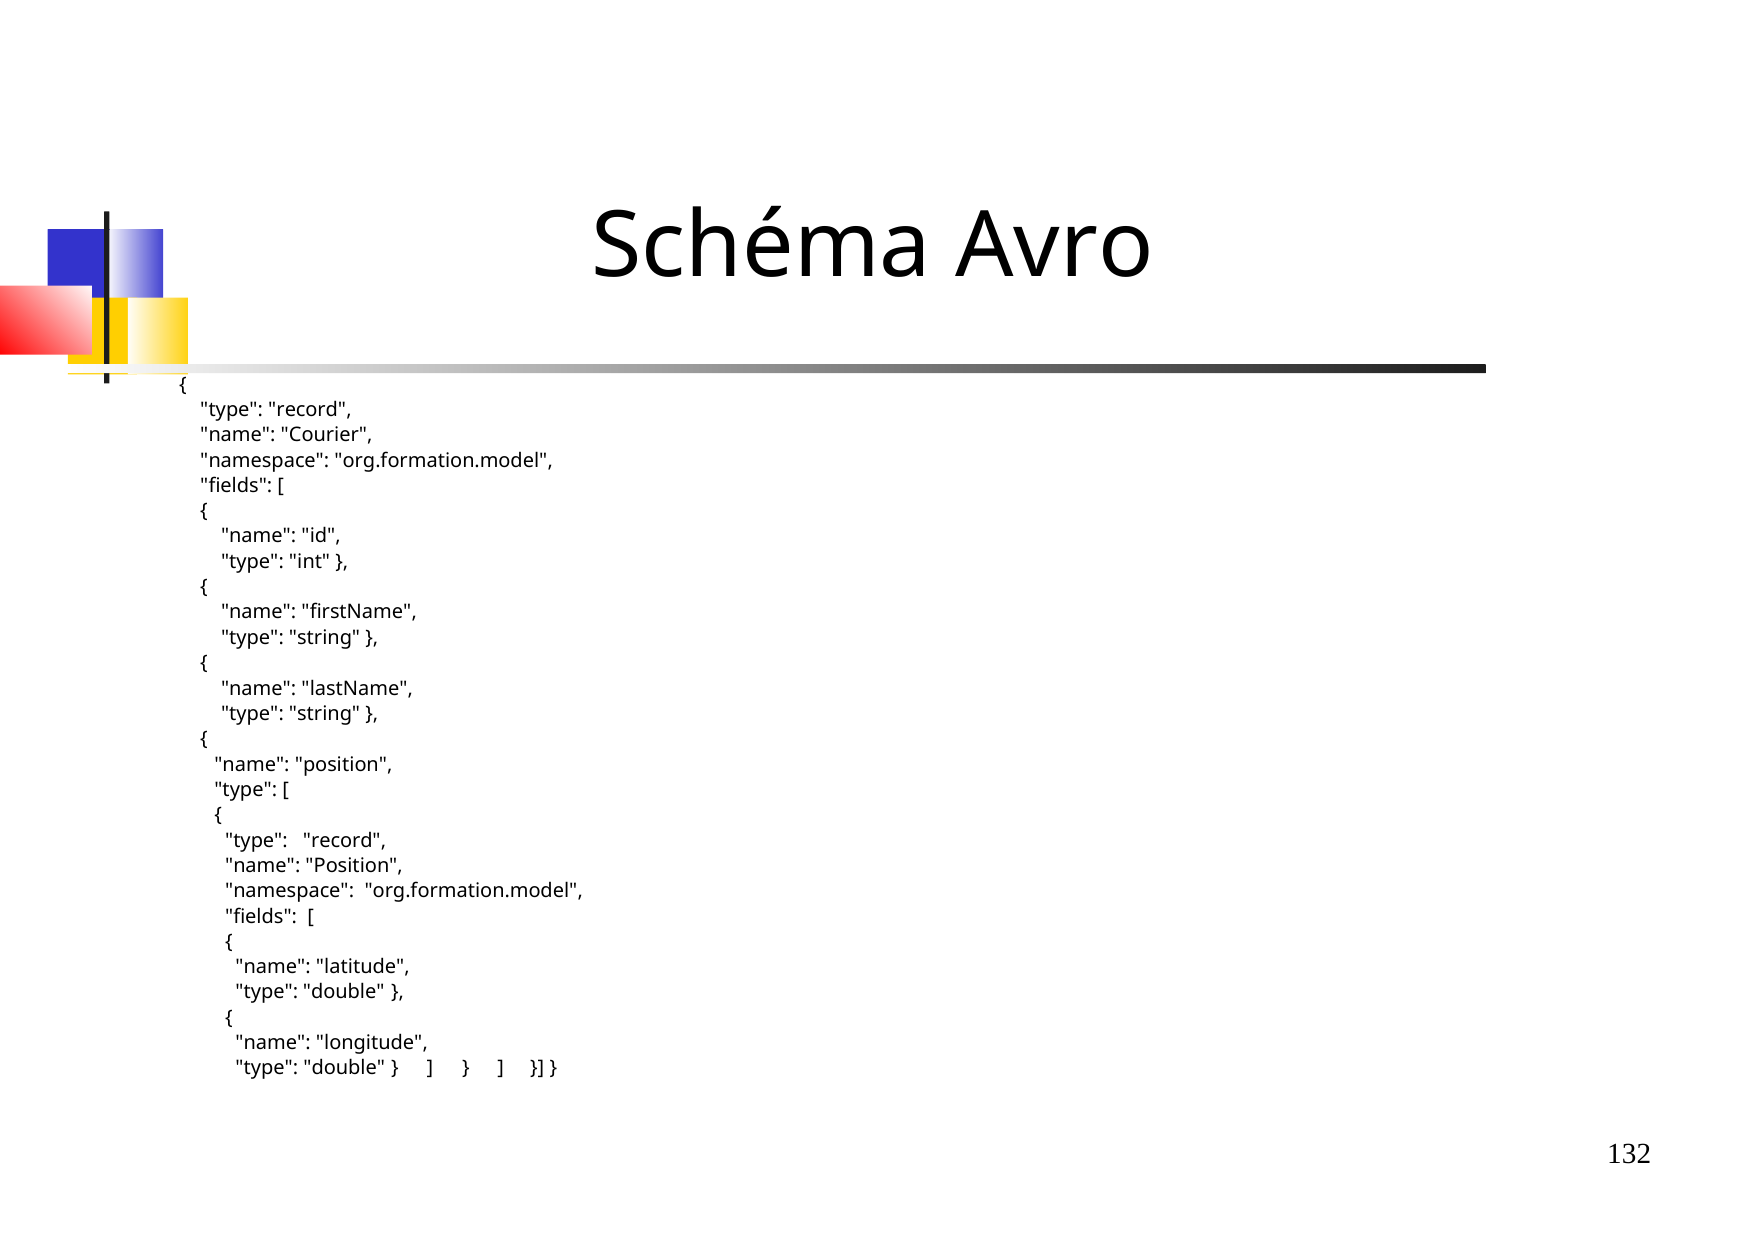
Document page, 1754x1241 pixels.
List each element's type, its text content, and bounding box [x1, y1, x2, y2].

list { "type": "record", "name": "Courier", "namespace": "org.formation.model", "fields": [ { "name": "id", "type": "int" }, { "name": "firstName", "type": "string" }, { "name": "lastName", "type": "string" }, { "name": "position", "type": [ { "type": "record", "name": "Position", "namespace": "org.formation.model", "fields": [ { "name": "latitude", "type": "double" }, { "name": "longitude", "type": "double" } ] } ] }] } [179, 371, 1567, 1091]
title Schéma Avro [179, 139, 1567, 351]
